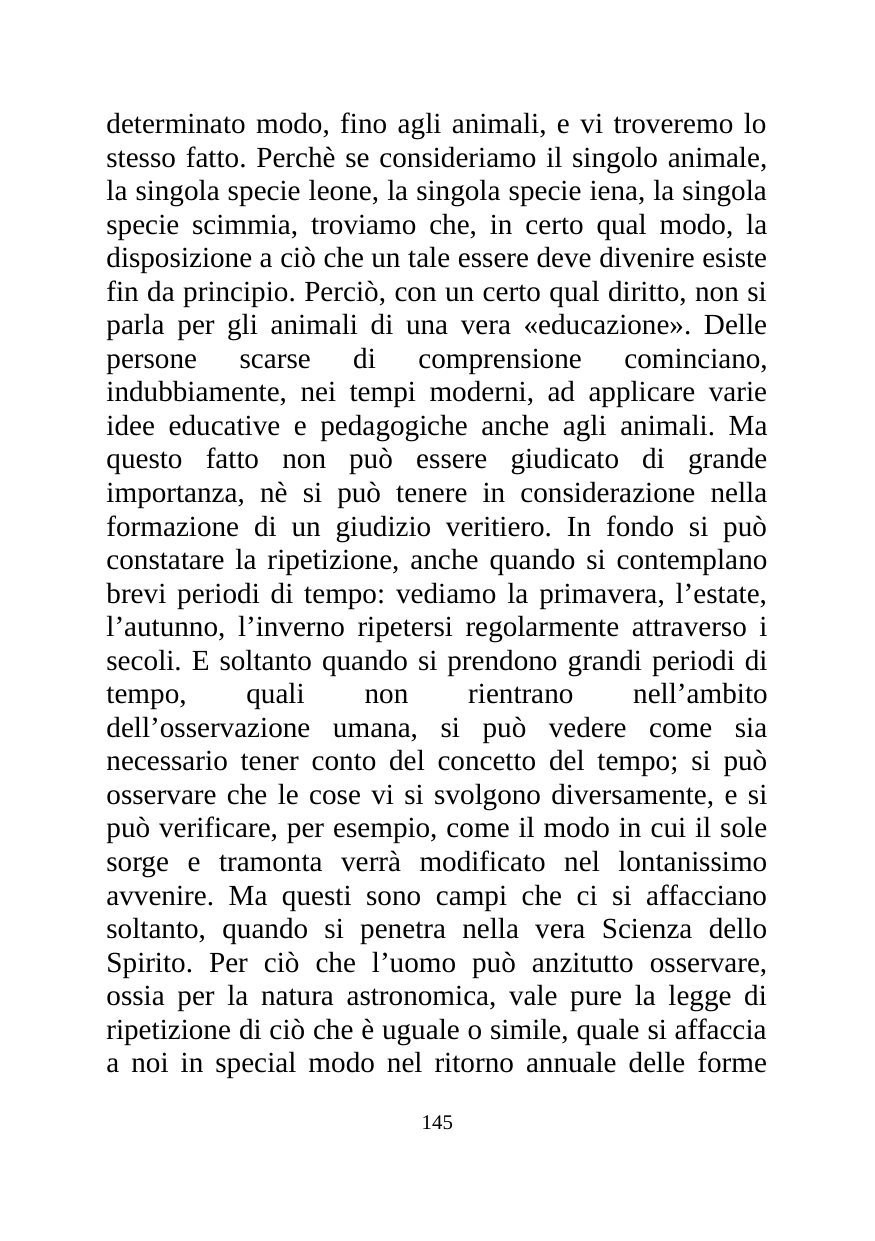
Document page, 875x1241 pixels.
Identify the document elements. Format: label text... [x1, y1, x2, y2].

text determinato modo, fino agli animali, e vi troveremo lo stesso fatto. Perchè se consideriamo il singolo animale, la singola specie leone, la singola specie iena, la singola specie scimmia, troviamo che, in certo qual modo, la disposizione a ciò che un tale essere deve divenire esiste fin da principio. Perciò, con un certo qual diritto, non si parla per gli animali di una vera «educazione». Delle persone scarse di comprensione cominciano, indubbiamente, nei tempi moderni, ad applicare varie idee educative e pedagogiche anche agli animali. Ma questo fatto non può essere giudicato di grande importanza, nè si può tenere in considerazione nella formazione di un giudizio veritiero. In fondo si può constatare la ripetizione, anche quando si contemplano brevi periodi di tempo: vediamo la primavera, l’estate, l’autunno, l’inverno ripetersi regolarmente attraverso i secoli. E soltanto quando si prendono grandi periodi di tempo, quali non rientrano nell’ambito dell’osservazione umana, si può vedere come sia necessario tener conto del concetto del tempo; si può osservare che le cose vi si svolgono diversamente, e si può verificare, per esempio, come il modo in cui il sole sorge e tramonta verrà modificato nel lontanissimo avvenire. Ma questi sono campi che ci si affacciano soltanto, quando si penetra nella vera Scienza dello Spirito. Per ciò che l’uomo può anzitutto osservare, ossia per la natura astronomica, vale pure la legge di ripetizione di ciò che è uguale o simile, quale si affaccia a noi in special modo nel ritorno annuale delle forme [106, 106, 768, 1079]
